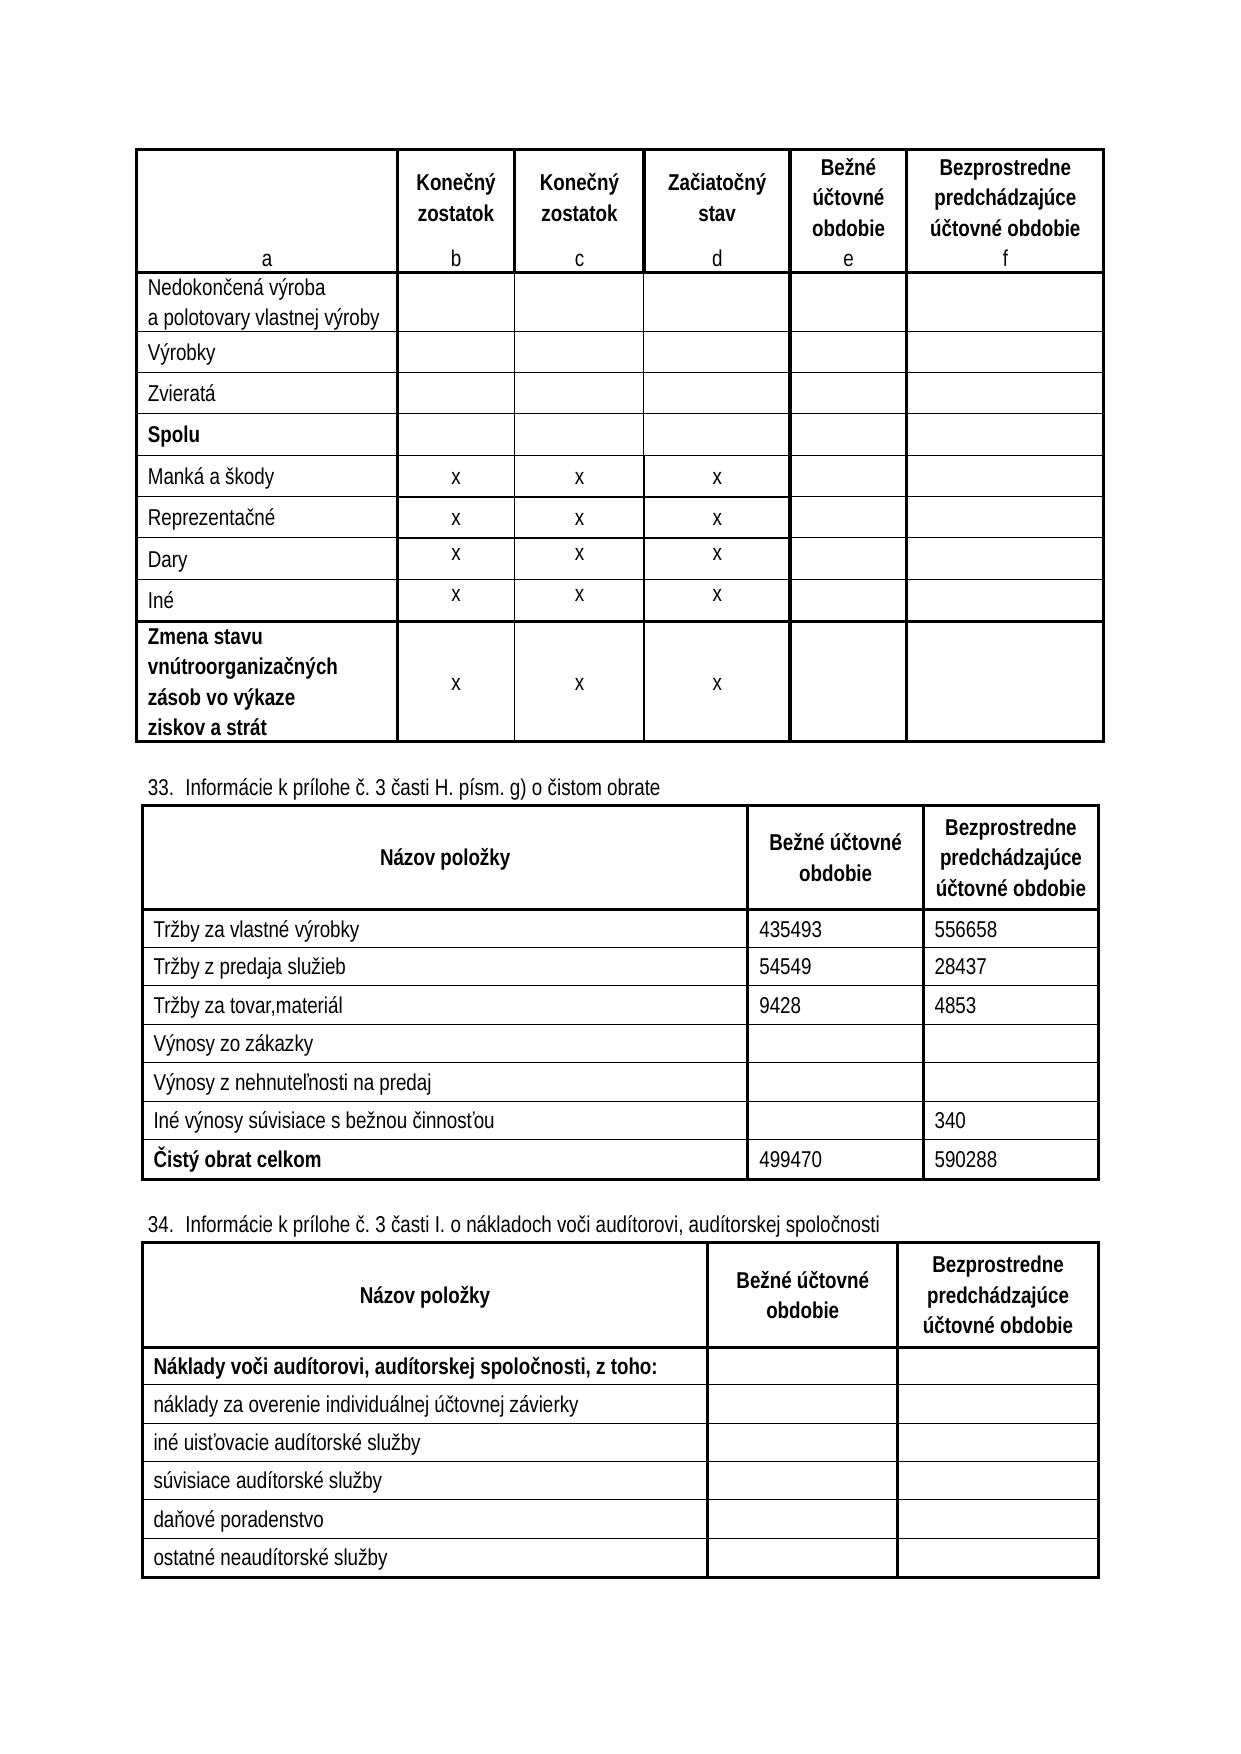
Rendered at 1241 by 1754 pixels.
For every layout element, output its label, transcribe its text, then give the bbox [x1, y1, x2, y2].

table_cell x [645, 456, 788, 496]
title Informácie k prílohe č. 3 časti H. písm. g) o čistom obrate [148, 773, 1093, 800]
table_cell [899, 1539, 1097, 1576]
table_cell Výnosy z nehnuteľnosti na predaj [144, 1063, 746, 1101]
table_cell súvisiace audítorské služby [144, 1462, 706, 1499]
table_cell [644, 332, 788, 372]
table_header [138, 151, 396, 244]
table_cell x [515, 623, 643, 740]
table_cell [899, 1385, 1097, 1422]
table_cell Manká a škody [138, 456, 396, 496]
table_cell e [792, 245, 905, 271]
table_cell [908, 538, 1102, 579]
table_cell Tržby za vlastné výrobky [144, 911, 746, 947]
table_cell [925, 1063, 1097, 1101]
table_cell [399, 332, 514, 372]
table_cell x [645, 498, 788, 537]
table_cell 340 [925, 1102, 1097, 1139]
table_cell [792, 580, 905, 620]
table_cell [925, 1025, 1097, 1062]
table_cell x [645, 623, 788, 740]
table_cell daňové poradenstvo [144, 1500, 706, 1538]
table_cell Tržby z predaja služieb [144, 948, 746, 985]
table_cell x [399, 456, 514, 496]
table_cell b [399, 245, 513, 271]
table_cell [792, 456, 905, 496]
table_cell [792, 497, 905, 537]
table_cell Výrobky [138, 332, 396, 372]
table_cell [792, 538, 905, 579]
table_cell Bežné účtovné obdobie [792, 151, 905, 244]
table_cell [908, 580, 1102, 620]
table_cell [908, 497, 1102, 537]
table_cell Zmena stavu vnútroorganizačných zásob vo výkaze ziskov a strát [138, 623, 396, 740]
table_cell [399, 274, 514, 331]
table_cell náklady za overenie individuálnej účtovnej závierky [144, 1385, 706, 1422]
table_cell [709, 1424, 896, 1461]
table_cell [792, 414, 905, 454]
table_cell [749, 1102, 922, 1139]
table_cell c [516, 245, 642, 271]
table_cell Spolu [138, 414, 396, 454]
table_cell x [515, 539, 643, 579]
table_cell 4853 [925, 986, 1097, 1024]
table_cell x [399, 498, 514, 537]
table_cell [792, 373, 905, 413]
table_cell iné uisťovacie audítorské služby [144, 1424, 706, 1461]
table_cell [644, 274, 788, 331]
table_header Názov položky [144, 1244, 706, 1346]
table_cell [792, 332, 905, 372]
table_cell x [645, 539, 788, 579]
table_cell 590288 [925, 1140, 1097, 1177]
table_cell x [399, 539, 514, 579]
table_cell Bezprostredne predchádzajúce účtovné obdobie [908, 151, 1102, 244]
table_cell [515, 373, 643, 413]
table_cell [792, 623, 905, 740]
table_cell [908, 332, 1102, 372]
table_cell x [515, 580, 643, 620]
table_header Názov položky [144, 807, 746, 908]
table_cell a [138, 245, 396, 271]
table_cell [515, 274, 643, 331]
table_cell [899, 1500, 1097, 1538]
table_cell 9428 [749, 986, 922, 1024]
table_cell x [515, 498, 643, 537]
table_cell [515, 414, 643, 454]
table_cell 499470 [749, 1140, 922, 1177]
table_header Bežné účtovné obdobie [709, 1244, 896, 1346]
table_cell Konečný zostatok [516, 151, 642, 244]
table_cell Výnosy zo zákazky [144, 1025, 746, 1062]
table_cell [792, 274, 905, 331]
title Informácie k prílohe č. 3 časti I. o nákladoch voči audítorovi, audítorskej spoločnosti [148, 1211, 1093, 1237]
table_cell ostatné neaudítorské služby [144, 1539, 706, 1576]
table_cell 28437 [925, 948, 1097, 985]
table_cell [908, 274, 1102, 331]
table_cell [908, 414, 1102, 454]
table_cell Čistý obrat celkom [144, 1140, 746, 1177]
table_cell [515, 332, 643, 372]
table_cell [709, 1462, 896, 1499]
table_cell [709, 1385, 896, 1422]
table_cell Dary [138, 538, 396, 579]
table_cell [908, 373, 1102, 413]
table_cell [644, 373, 788, 413]
table_cell [399, 414, 514, 454]
table_cell [644, 414, 788, 454]
table_cell [749, 1063, 922, 1101]
table_header Bežné účtovné obdobie [749, 807, 922, 908]
table_cell [899, 1424, 1097, 1461]
table_cell x [645, 580, 788, 620]
table_cell Iné [138, 580, 396, 620]
table_cell 556658 [925, 911, 1097, 947]
table_cell f [908, 245, 1102, 271]
table_cell Konečný zostatok [399, 151, 513, 244]
table_cell Reprezentačné [138, 497, 396, 537]
table_cell Tržby za tovar,materiál [144, 986, 746, 1024]
table_cell x [515, 456, 643, 496]
table_cell Náklady voči audítorovi, audítorskej spoločnosti, z toho: [144, 1349, 706, 1384]
table_cell Nedokončená výroba a polotovary vlastnej výroby [138, 274, 396, 331]
table_cell [709, 1349, 896, 1384]
table_cell x [399, 580, 514, 620]
table_header Bezprostredne predchádzajúce účtovné obdobie [925, 807, 1097, 908]
table_cell [399, 373, 514, 413]
table_cell [749, 1025, 922, 1062]
table_cell [899, 1349, 1097, 1384]
table_cell Zvieratá [138, 373, 396, 413]
table_cell 54549 [749, 948, 922, 985]
table_cell [908, 623, 1102, 740]
table_cell 435493 [749, 911, 922, 947]
table_cell Iné výnosy súvisiace s bežnou činnosťou [144, 1102, 746, 1139]
table_cell d [646, 245, 788, 271]
table_header Bezprostredne predchádzajúce účtovné obdobie [899, 1244, 1097, 1346]
table_cell [899, 1462, 1097, 1499]
table_cell x [399, 623, 514, 740]
table_cell [709, 1539, 896, 1576]
table_cell [709, 1500, 896, 1538]
table_cell [908, 456, 1102, 496]
table_cell Začiatočný stav [646, 151, 788, 244]
